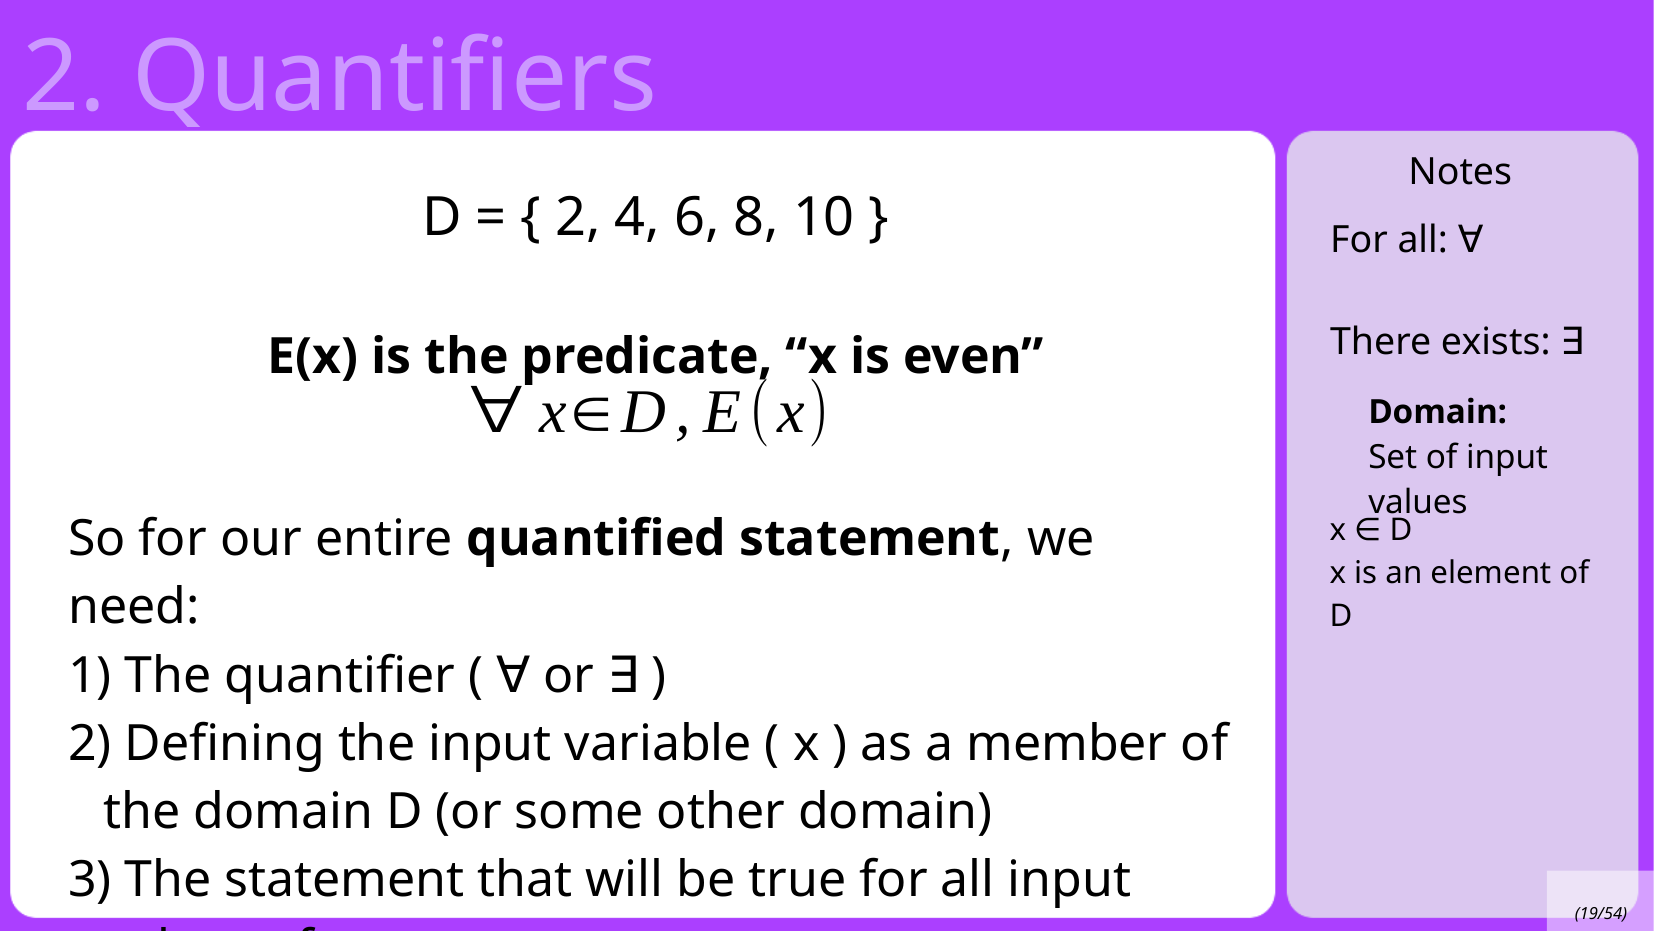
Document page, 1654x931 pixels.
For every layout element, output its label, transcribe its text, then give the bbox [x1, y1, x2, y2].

title 2. Quantifiers [22, 13, 1511, 130]
text_box Domain: Set of input values [1299, 385, 1618, 527]
picture [0, 0, 1654, 931]
text_box x ∈ D x is an element of D [1300, 500, 1619, 642]
text_box D = { 2, 4, 6, 8, 10 } E(x) is the predicate, “x is even” [53, 177, 1260, 547]
text_box For all: ∀ There exists: ∃ [1308, 197, 1616, 381]
text_box Notes [1290, 141, 1631, 199]
chart [453, 374, 846, 450]
text_box So for our entire quantified statement, we need: The quantifier ( ∀ or ∃ ) Defining the input variable ( x ) as a member of the domain D (or some other domain) The statement that will be true for all input values of x. [68, 501, 1231, 838]
text_box (<number>/54) [1546, 877, 1654, 931]
